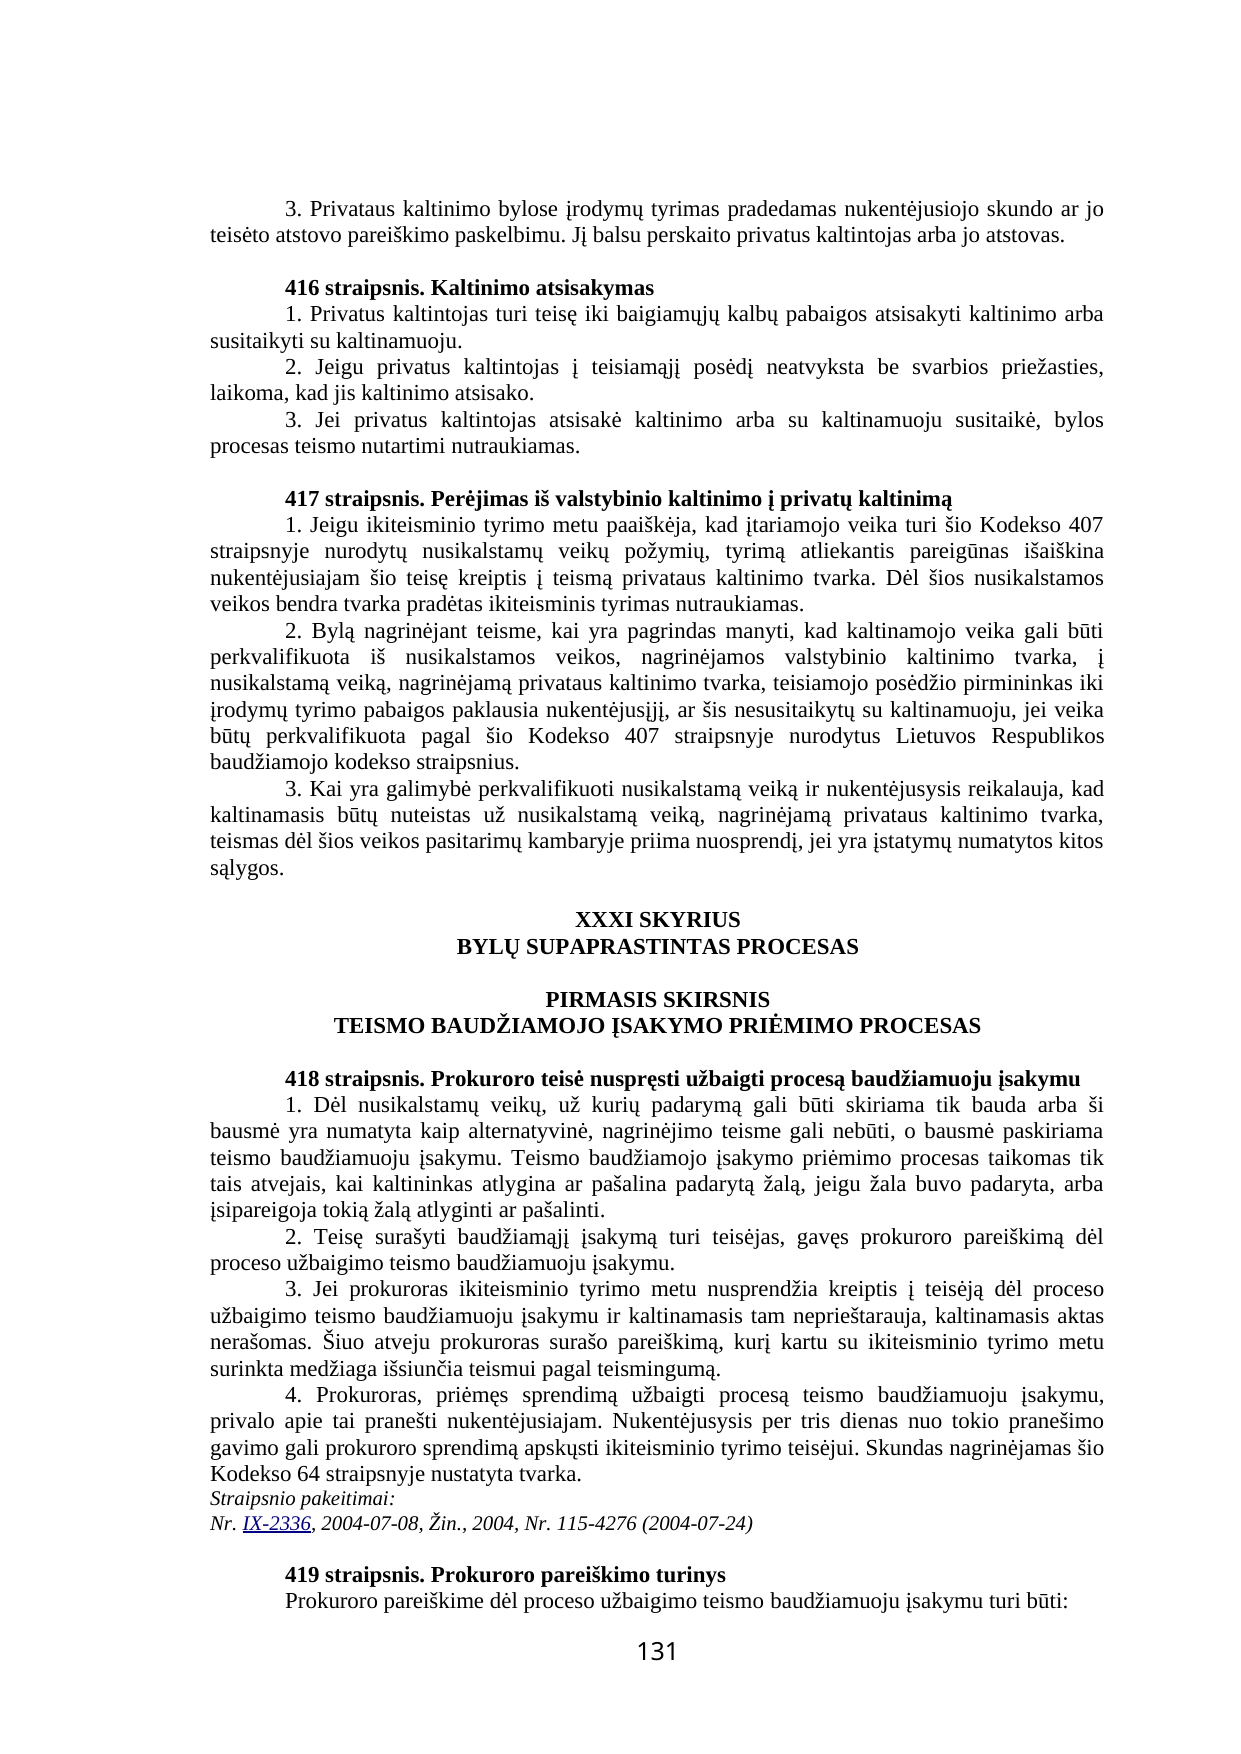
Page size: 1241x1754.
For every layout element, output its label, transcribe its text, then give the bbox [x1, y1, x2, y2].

text 2. Teisę surašyti baudžiamąjį įsakymą turi teisėjas, gavęs prokuroro pareiškimą dėl proceso užbaigimo teismo baudžiamuoju įsakymu. [210, 1223, 1106, 1276]
text 1. Jeigu ikiteisminio tyrimo metu paaiškėja, kad įtariamojo veika turi šio Kodekso 407 straipsnyje nurodytų nusikalstamų veikų požymių, tyrimą atliekantis pareigūnas išaiškina nukentėjusiajam šio teisę kreiptis į teismą privataus kaltinimo tvarka. Dėl šios nusikalstamos veikos bendra tvarka pradėtas ikiteisminis tyrimas nutraukiamas. [210, 511, 1106, 617]
text Bylų SUPAPRASTINTAS procesas [210, 933, 1106, 959]
subtitle Pirmasis skirsnis [210, 986, 1106, 1012]
text 3. Jei prokuroras ikiteisminio tyrimo metu nusprendžia kreiptis į teisėją dėl proceso užbaigimo teismo baudžiamuoju įsakymu ir kaltinamasis tam neprieštarauja, kaltinamasis aktas nerašomas. Šiuo atveju prokuroras surašo pareiškimą, kurį kartu su ikiteisminio tyrimo metu surinkta medžiaga išsiunčia teismui pagal teismingumą. [210, 1276, 1106, 1381]
text 419 straipsnis. Prokuroro pareiškimo turinys [210, 1561, 1106, 1587]
text Prokuroro pareiškime dėl proceso užbaigimo teismo baudžiamuoju įsakymu turi būti: [210, 1587, 1106, 1613]
text 3. Jei privatus kaltintojas atsisakė kaltinimo arba su kaltinamuoju susitaikė, bylos procesas teismo nutartimi nutraukiamas. [210, 406, 1106, 458]
text 3. Privataus kaltinimo bylose įrodymų tyrimas pradedamas nukentėjusiojo skundo ar jo teisėto atstovo pareiškimo paskelbimu. Jį balsu perskaito privatus kaltintojas arba jo atstovas. [210, 195, 1106, 248]
text 3. Kai yra galimybė perkvalifikuoti nusikalstamą veiką ir nukentėjusysis reikalauja, kad kaltinamasis būtų nuteistas už nusikalstamą veiką, nagrinėjamą privataus kaltinimo tvarka, teismas dėl šios veikos pasitarimų kambaryje priima nuosprendį, jei yra įstatymų numatytos kitos sąlygos. [210, 775, 1106, 880]
text 2. Bylą nagrinėjant teisme, kai yra pagrindas manyti, kad kaltinamojo veika gali būti perkvalifikuota iš nusikalstamos veikos, nagrinėjamos valstybinio kaltinimo tvarka, į nusikalstamą veiką, nagrinėjamą privataus kaltinimo tvarka, teisiamojo posėdžio pirmininkas iki įrodymų tyrimo pabaigos paklausia nukentėjusįjį, ar šis nesusitaikytų su kaltinamuoju, jei veika būtų perkvalifikuota pagal šio Kodekso 407 straipsnyje nurodytus Lietuvos Respublikos baudžiamojo kodekso straipsnius. [210, 617, 1106, 775]
text 416 straipsnis. Kaltinimo atsisakymas [210, 274, 1106, 300]
text 1. Privatus kaltintojas turi teisę iki baigiamųjų kalbų pabaigos atsisakyti kaltinimo arba susitaikyti su kaltinamuoju. [210, 300, 1106, 353]
text TEISMO Baudžiamojo įsakymo PRIĖMIMO procesas [210, 1012, 1106, 1038]
text Nr. IX-2336, 2004-07-08, Žin., 2004, Nr. 115-4276 (2004-07-24) [210, 1510, 1106, 1534]
text Straipsnio pakeitimai: [210, 1486, 1106, 1510]
text 417 straipsnis. Perėjimas iš valstybinio kaltinimo į privatų kaltinimą [210, 485, 1106, 511]
text 4. Prokuroras, priėmęs sprendimą užbaigti procesą teismo baudžiamuoju įsakymu, privalo apie tai pranešti nukentėjusiajam. Nukentėjusysis per tris dienas nuo tokio pranešimo gavimo gali prokuroro sprendimą apskųsti ikiteisminio tyrimo teisėjui. Skundas nagrinėjamas šio Kodekso 64 straipsnyje nustatyta tvarka. [210, 1381, 1106, 1486]
text 418 straipsnis. Prokuroro teisė nuspręsti užbaigti procesą baudžiamuoju įsakymu [285, 1065, 1106, 1091]
text 2. Jeigu privatus kaltintojas į teisiamąjį posėdį neatvyksta be svarbios priežasties, laikoma, kad jis kaltinimo atsisako. [210, 353, 1106, 406]
subtitle XXXI skyrius [210, 907, 1106, 933]
text 1. Dėl nusikalstamų veikų, už kurių padarymą gali būti skiriama tik bauda arba ši bausmė yra numatyta kaip alternatyvinė, nagrinėjimo teisme gali nebūti, o bausmė paskiriama teismo baudžiamuoju įsakymu. Teismo baudžiamojo įsakymo priėmimo procesas taikomas tik tais atvejais, kai kaltininkas atlygina ar pašalina padarytą žalą, jeigu žala buvo padaryta, arba įsipareigoja tokią žalą atlyginti ar pašalinti. [210, 1091, 1106, 1223]
